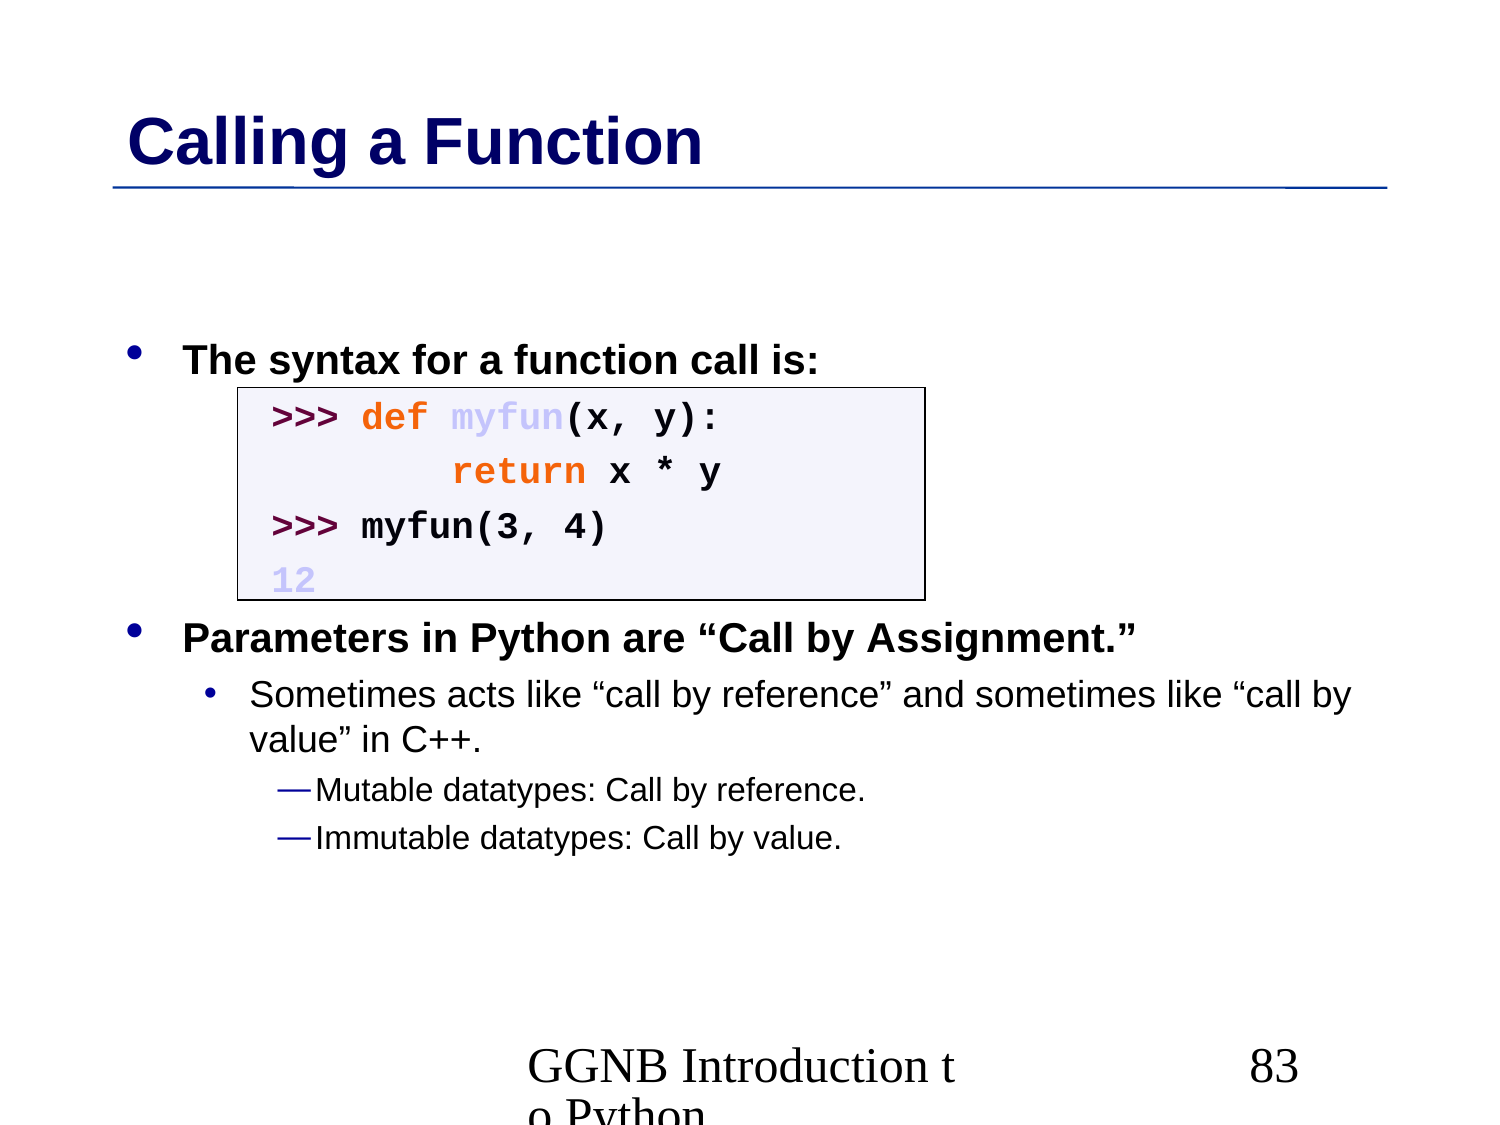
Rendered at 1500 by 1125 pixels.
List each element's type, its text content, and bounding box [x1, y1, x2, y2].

text_box [237, 387, 925, 601]
list The syntax for a function call is: >>> def myfun(x, y): return x * y >>> myfun(3, 4) 12 Parameters in Python are “Call by Assignment.” Sometimes acts like “call by reference” and sometimes like “call by value” in C++. Mutable datatypes: Call by reference. Immutable datatypes: Call by value. [112, 324, 1388, 1051]
title Calling a Function [112, 89, 1388, 185]
